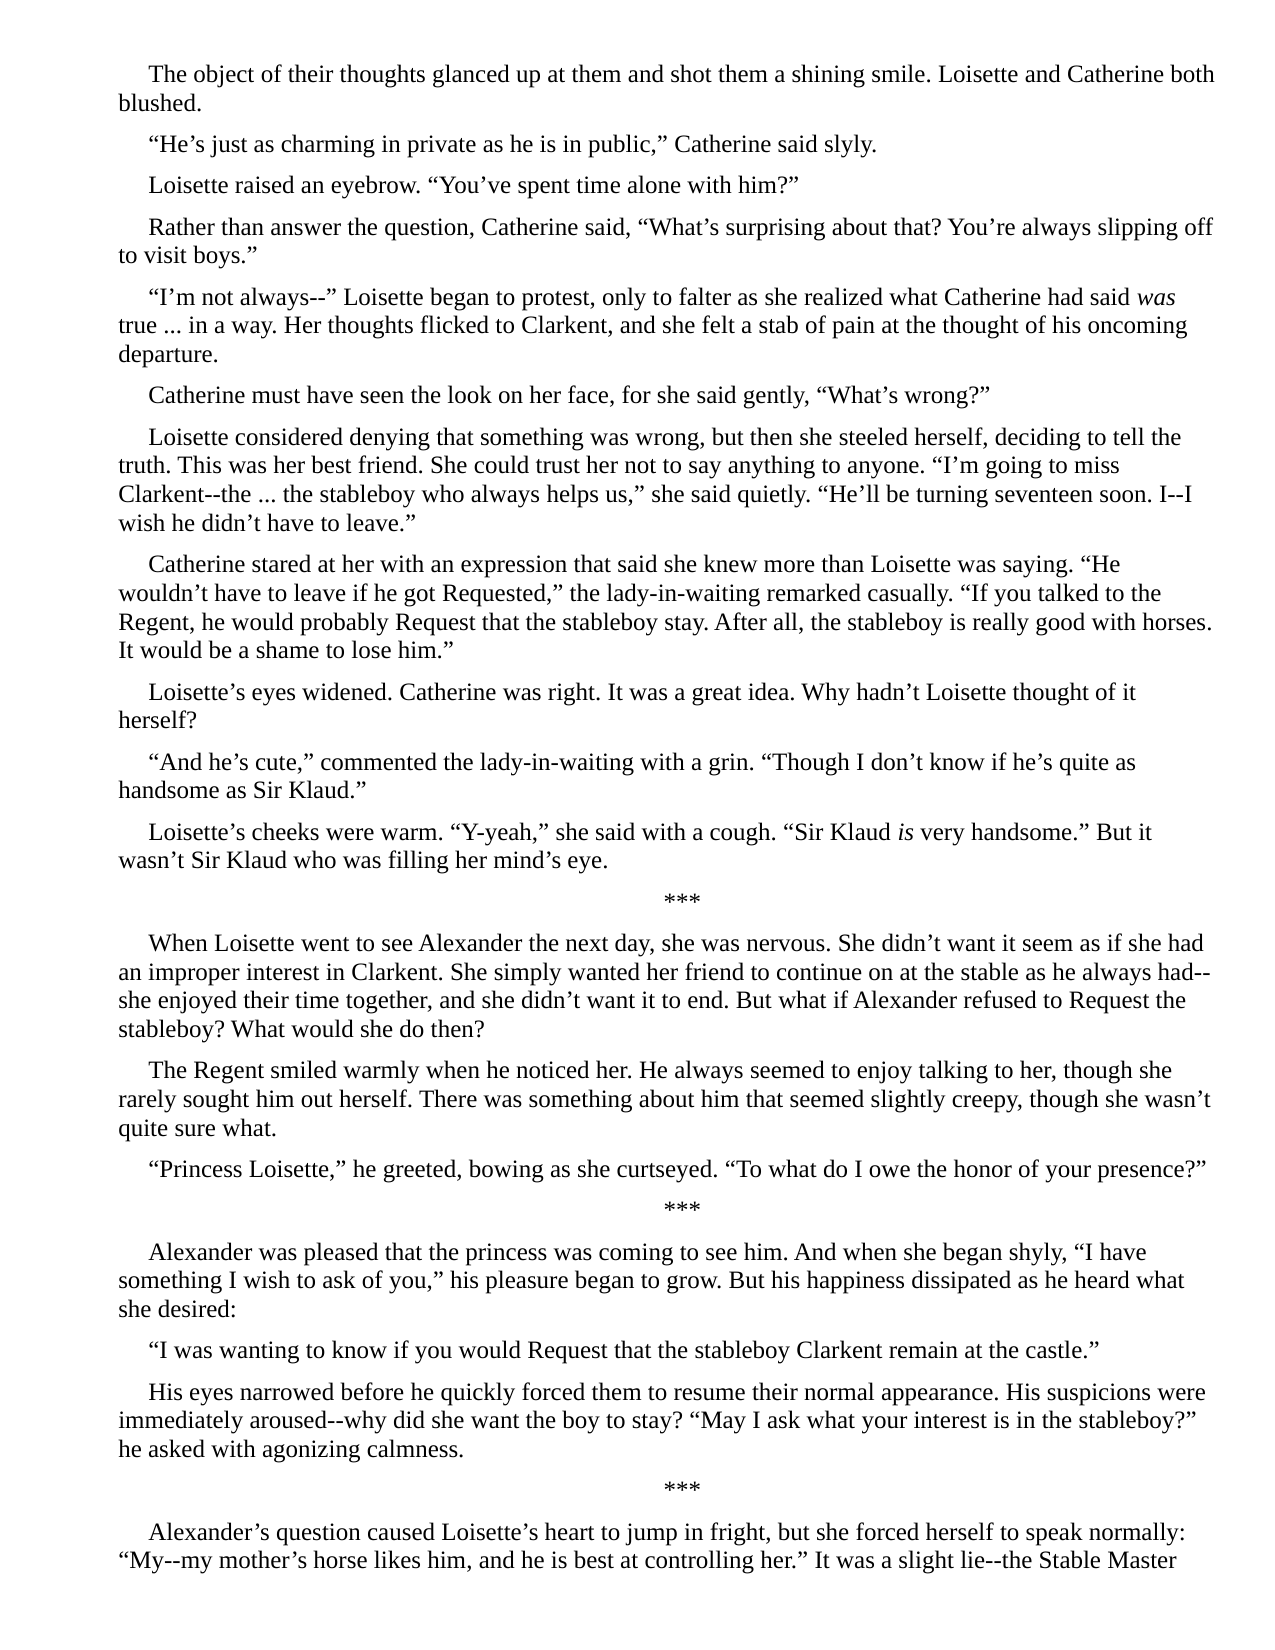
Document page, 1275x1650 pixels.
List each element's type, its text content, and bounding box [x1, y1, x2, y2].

text When Loisette went to see Alexander the next day, she was nervous. She didn’t want it seem as if she had an improper interest in Clarkent. She simply wanted her friend to continue on at the stable as he always had--she enjoyed their time together, and she didn’t want it to end. But what if Alexander refused to Request the stableboy? What would she do then? [118, 928, 1216, 1043]
text The Regent smiled warmly when he noticed her. He always seemed to enjoy talking to her, though she rarely sought him out herself. There was something about him that seemed slightly creepy, though she wasn’t quite sure what. [118, 1055, 1216, 1142]
text Loisette considered denying that something was wrong, but then she steeled herself, deciding to tell the truth. This was her best friend. She could trust her not to say anything to anyone. “I’m going to miss Clarkent--the ... the stableboy who always helps us,” she said quietly. “He’ll be turning seventeen soon. I--I wish he didn’t have to leave.” [118, 422, 1216, 537]
text “I was wanting to know if you would Request that the stableboy Clarkent remain at the castle.” [118, 1335, 1216, 1364]
text *** [118, 887, 1216, 915]
text His eyes narrowed before he quickly forced them to resume their normal appearance. His suspicions were immediately aroused--why did she want the boy to stay? “May I ask what your interest is in the stableboy?” he asked with agonizing calmness. [118, 1377, 1216, 1463]
text The object of their thoughts glanced up at them and shot them a shining smile. Loisette and Catherine both blushed. [118, 59, 1216, 117]
text Catherine must have seen the look on her face, for she said gently, “What’s wrong?” [118, 380, 1216, 409]
text Alexander was pleased that the princess was coming to see him. And when she began shyly, “I have something I wish to ask of you,” his pleasure began to grow. But his happiness dissipated as he heard what she desired: [118, 1237, 1216, 1323]
text Loisette’s cheeks were warm. “Y-yeah,” she said with a cough. “Sir Klaud is very handsome.” But it wasn’t Sir Klaud who was filling her mind’s eye. [118, 817, 1216, 874]
text “Princess Loisette,” he greeted, bowing as she curtseyed. “To what do I owe the honor of your presence?” [118, 1154, 1216, 1183]
text Catherine stared at her with an expression that said she knew more than Loisette was saying. “He wouldn’t have to leave if he got Requested,” the lady-in-waiting remarked casually. “If you talked to the Regent, he would probably Request that the stableboy stay. After all, the stableboy is really good with horses. It would be a shame to lose him.” [118, 549, 1216, 664]
text Loisette raised an eyebrow. “You’ve spent time alone with him?” [118, 170, 1216, 199]
text “He’s just as charming in private as he is in public,” Catherine said slyly. [118, 129, 1216, 158]
text “I’m not always--” Loisette began to protest, only to falter as she realized what Catherine had said was true ... in a way. Her thoughts flicked to Clarkent, and she felt a stab of pain at the thought of his oncoming departure. [118, 282, 1216, 368]
text *** [118, 1475, 1216, 1504]
text “And he’s cute,” commented the lady-in-waiting with a grin. “Though I don’t know if he’s quite as handsome as Sir Klaud.” [118, 747, 1216, 804]
text Rather than answer the question, Catherine said, “What’s surprising about that? You’re always slipping off to visit boys.” [118, 212, 1216, 269]
text *** [118, 1195, 1216, 1224]
text Loisette’s eyes widened. Catherine was right. It was a great idea. Why hadn’t Loisette thought of it herself? [118, 677, 1216, 734]
text Alexander’s question caused Loisette’s heart to jump in fright, but she forced herself to speak normally: “My--my mother’s horse likes him, and he is best at controlling her.” It was a slight lie--the Stable Master [118, 1517, 1216, 1574]
